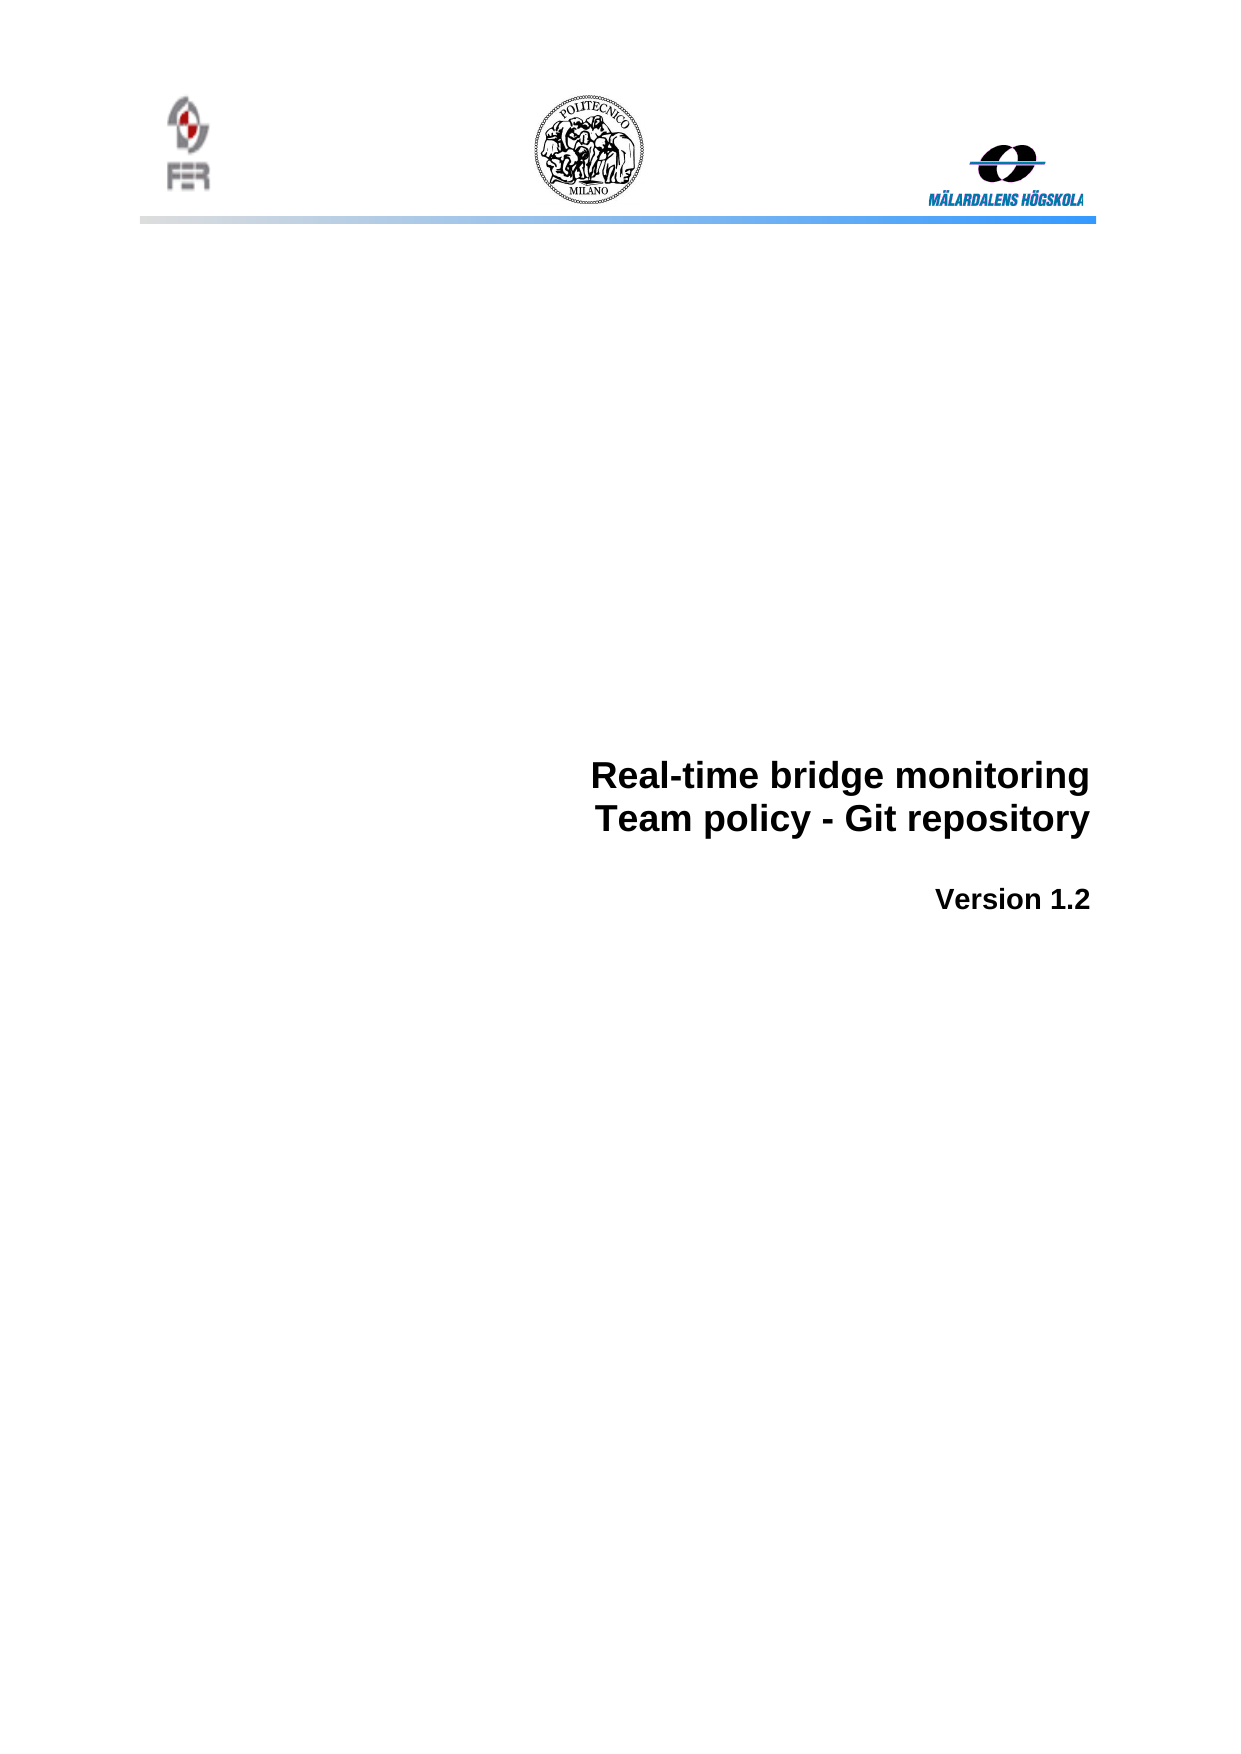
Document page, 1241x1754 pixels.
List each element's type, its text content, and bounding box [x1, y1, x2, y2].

picture [166, 84, 211, 204]
picture [928, 145, 1084, 206]
picture [534, 95, 645, 204]
title Real-time bridge monitoring [150, 753, 1090, 796]
title Team policy - Git repository [150, 796, 1090, 839]
title Version 1.2 [150, 882, 1090, 916]
